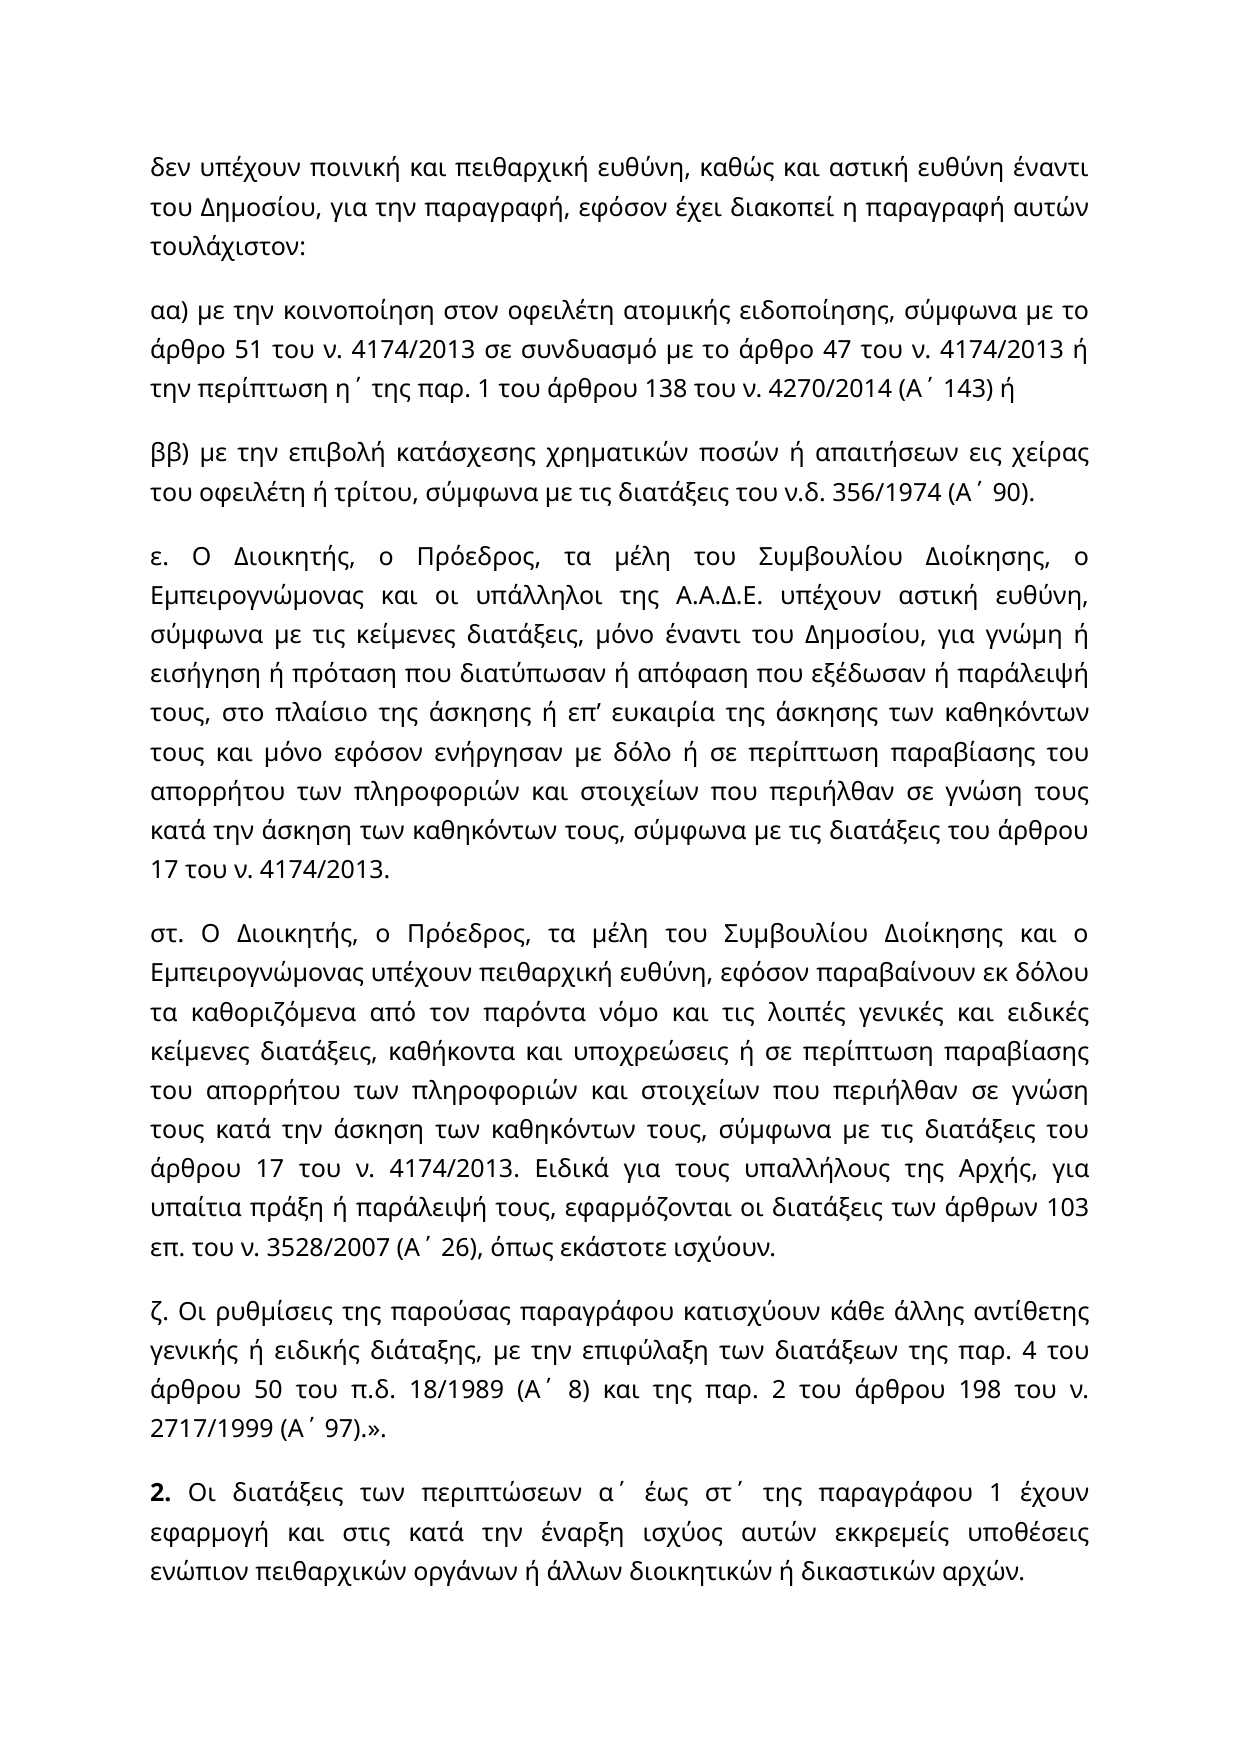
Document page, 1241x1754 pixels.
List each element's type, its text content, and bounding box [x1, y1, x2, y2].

text 2. Οι διατάξεις των περιπτώσεων α΄ έως στ΄ της παραγράφου 1 έχουν εφαρμογή και στις κατά την έναρξη ισχύος αυτών εκκρεμείς υποθέσεις ενώπιον πειθαρχικών οργάνων ή άλλων διοικητικών ή δικαστικών αρχών. [150, 1475, 1090, 1587]
text αα) με την κοινοποίηση στον οφειλέτη ατομικής ειδοποίησης, σύμφωνα με το άρθρο 51 του ν. 4174/2013 σε συνδυασμό με το άρθρο 47 του ν. 4174/2013 ή την περίπτωση η΄ της παρ. 1 του άρθρου 138 του ν. 4270/2014 (Α΄ 143) ή [150, 292, 1090, 405]
text ζ. Οι ρυθμίσεις της παρούσας παραγράφου κατισχύουν κάθε άλλης αντίθετης γενικής ή ειδικής διάταξης, με την επιφύλαξη των διατάξεων της παρ. 4 του άρθρου 50 του π.δ. 18/1989 (Α΄ 8) και της παρ. 2 του άρθρου 198 του ν. 2717/1999 (Α΄ 97).». [150, 1293, 1090, 1445]
text στ. Ο Διοικητής, ο Πρόεδρος, τα μέλη του Συμβουλίου Διοίκησης και ο Εμπειρογνώμονας υπέχουν πειθαρχική ευθύνη, εφόσον παραβαίνουν εκ δόλου τα καθοριζόμενα από τον παρόντα νόμο και τις λοιπές γενικές και ειδικές κείμενες διατάξεις, καθήκοντα και υποχρεώσεις ή σε περίπτωση παραβίασης του απορρήτου των πληροφοριών και στοιχείων που περιήλθαν σε γνώση τους κατά την άσκηση των καθηκόντων τους, σύμφωνα με τις διατάξεις του άρθρου 17 του ν. 4174/2013. Ειδικά για τους υπαλλήλους της Αρχής, για υπαίτια πράξη ή παράλειψή τους, εφαρμόζονται οι διατάξεις των άρθρων 103 επ. του ν. 3528/2007 (Α΄ 26), όπως εκάστοτε ισχύουν. [150, 916, 1090, 1263]
text ε. Ο Διοικητής, ο Πρόεδρος, τα μέλη του Συμβουλίου Διοίκησης, ο Εμπειρογνώμονας και οι υπάλληλοι της Α.Α.Δ.Ε. υπέχουν αστική ευθύνη, σύμφωνα με τις κείμενες διατάξεις, μόνο έναντι του Δημοσίου, για γνώμη ή εισήγηση ή πρόταση που διατύπωσαν ή απόφαση που εξέδωσαν ή παράλειψή τους, στο πλαίσιο της άσκησης ή επ’ ευκαιρία της άσκησης των καθηκόντων τους και μόνο εφόσον ενήργησαν με δόλο ή σε περίπτωση παραβίασης του απορρήτου των πληροφοριών και στοιχείων που περιήλθαν σε γνώση τους κατά την άσκηση των καθηκόντων τους, σύμφωνα με τις διατάξεις του άρθρου 17 του ν. 4174/2013. [150, 538, 1090, 886]
text δεν υπέχουν ποινική και πειθαρχική ευθύνη, καθώς και αστική ευθύνη έναντι του Δημοσίου, για την παραγραφή, εφόσον έχει διακοπεί η παραγραφή αυτών τουλάχιστον: [150, 150, 1090, 262]
text ββ) με την επιβολή κατάσχεσης χρηματικών ποσών ή απαιτήσεων εις χείρας του οφειλέτη ή τρίτου, σύμφωνα με τις διατάξεις του ν.δ. 356/1974 (Α΄ 90). [150, 435, 1090, 508]
